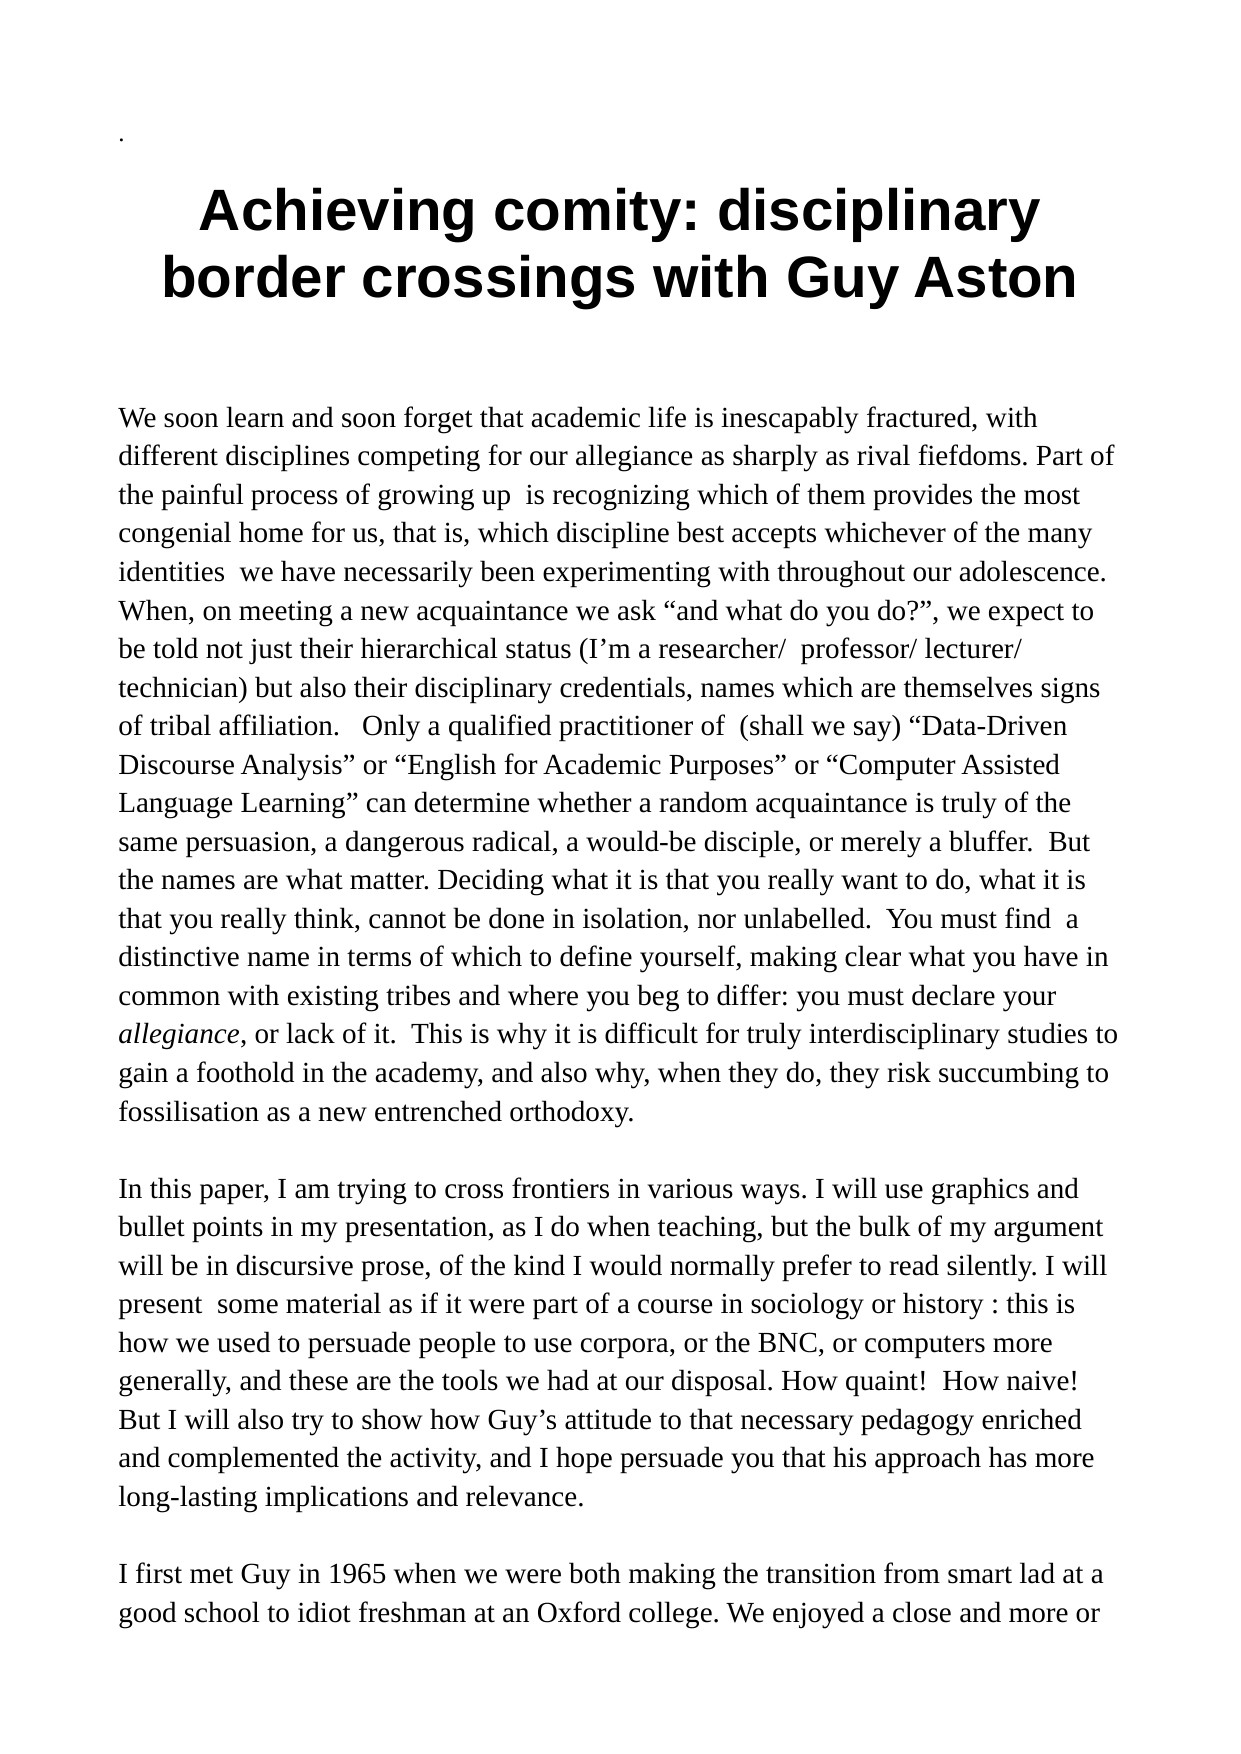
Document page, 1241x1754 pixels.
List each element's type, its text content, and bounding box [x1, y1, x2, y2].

text . [118, 118, 1122, 147]
text We soon learn and soon forget that academic life is inescapably fractured, with different disciplines competing for our allegiance as sharply as rival fiefdoms. Part of the painful process of growing up is recognizing which of them provides the most congenial home for us, that is, which discipline best accepts whichever of the many identities we have necessarily been experimenting with throughout our adolescence. When, on meeting a new acquaintance we ask “and what do you do?”, we expect to be told not just their hierarchical status (I’m a researcher/ professor/ lecturer/ technician) but also their disciplinary credentials, names which are themselves signs of tribal affiliation. Only a qualified practitioner of (shall we say) “Data-Driven Discourse Analysis” or “English for Academic Purposes” or “Computer Assisted Language Learning” can determine whether a random acquaintance is truly of the same persuasion, a dangerous radical, a would-be disciple, or merely a bluffer. But the names are what matter. Deciding what it is that you really want to do, what it is that you really think, cannot be done in isolation, nor unlabelled. You must find a distinctive name in terms of which to define yourself, making clear what you have in common with existing tribes and where you beg to differ: you must declare your allegiance, or lack of it. This is why it is difficult for truly interdisciplinary studies to gain a foothold in the academy, and also why, when they do, they risk succumbing to fossilisation as a new entrenched orthodoxy. [118, 400, 1122, 1127]
text I first met Guy in 1965 when we were both making the transition from smart lad at a good school to idiot freshman at an Oxford college. We enjoyed a close and more or [118, 1556, 1122, 1628]
text In this paper, I am trying to cross frontiers in various ways. I will use graphics and bullet points in my presentation, as I do when teaching, but the bulk of my argument will be in discursive prose, of the kind I would normally prefer to read silently. I will present some material as if it were part of a course in sociology or history : this is how we used to persuade people to use corpora, or the BNC, or computers more generally, and these are the tools we had at our disposal. How quaint! How naive! But I will also try to show how Guy’s attitude to that necessary pedagogy enriched and complemented the activity, and I hope persuade you that his approach has more long-lasting implications and relevance. [118, 1171, 1122, 1513]
title Achieving comity: disciplinary border crossings with Guy Aston [118, 176, 1122, 310]
